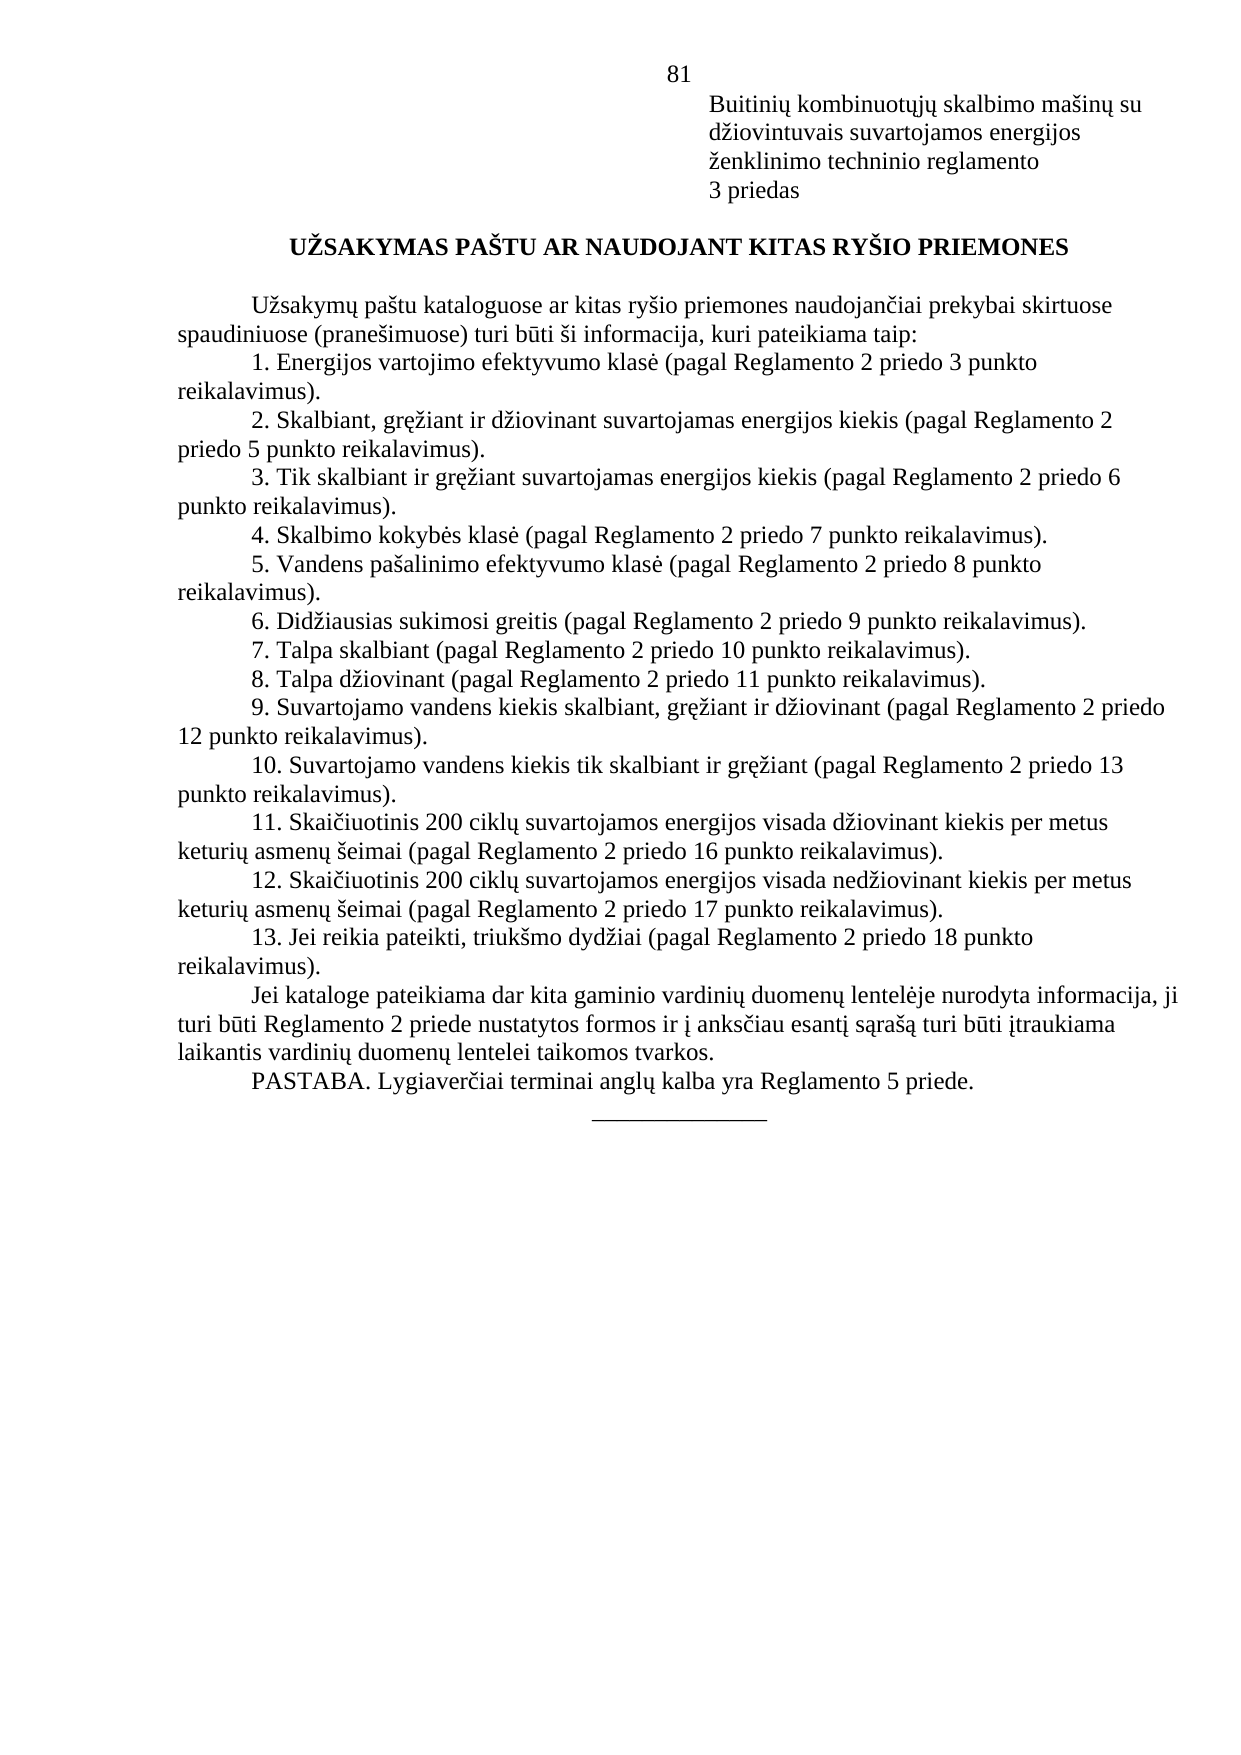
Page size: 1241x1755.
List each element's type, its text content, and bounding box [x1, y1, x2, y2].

text 2. Skalbiant, gręžiant ir džiovinant suvartojamas energijos kiekis (pagal Reglamento 2 priedo 5 punkto reikalavimus). [177, 405, 1181, 462]
text UŽSAKYMAS PAŠTU AR NAUDOJANT KITAS RYŠIO PRIEMONES [177, 232, 1181, 261]
text 12. Skaičiuotinis 200 ciklų suvartojamos energijos visada nedžiovinant kiekis per metus keturių asmenų šeimai (pagal Reglamento 2 priedo 17 punkto reikalavimus). [177, 865, 1181, 922]
text 3 priedas [177, 175, 1181, 204]
text ______________ [177, 1095, 1181, 1124]
text Užsakymų paštu kataloguose ar kitas ryšio priemones naudojančiai prekybai skirtuose spaudiniuose (pranešimuose) turi būti ši informacija, kuri pateikiama taip: [177, 290, 1181, 347]
text 13. Jei reikia pateikti, triukšmo dydžiai (pagal Reglamento 2 priedo 18 punkto reikalavimus). [177, 922, 1181, 980]
text džiovintuvais suvartojamos energijos [177, 117, 1181, 146]
text 6. Didžiausias sukimosi greitis (pagal Reglamento 2 priedo 9 punkto reikalavimus). [177, 606, 1181, 635]
text 5. Vandens pašalinimo efektyvumo klasė (pagal Reglamento 2 priedo 8 punkto reikalavimus). [177, 549, 1181, 606]
text Jei kataloge pateikiama dar kita gaminio vardinių duomenų lentelėje nurodyta informacija, ji turi būti Reglamento 2 priede nustatytos formos ir į anksčiau esantį sąrašą turi būti įtraukiama laikantis vardinių duomenų lentelei taikomos tvarkos. [177, 980, 1181, 1066]
text Buitinių kombinuotųjų skalbimo mašinų su [709, 89, 1181, 117]
text 7. Talpa skalbiant (pagal Reglamento 2 priedo 10 punkto reikalavimus). [177, 635, 1181, 664]
text 4. Skalbimo kokybės klasė (pagal Reglamento 2 priedo 7 punkto reikalavimus). [177, 520, 1181, 549]
text 3. Tik skalbiant ir gręžiant suvartojamas energijos kiekis (pagal Reglamento 2 priedo 6 punkto reikalavimus). [177, 462, 1181, 520]
text ženklinimo techninio reglamento [177, 146, 1181, 175]
text 8. Talpa džiovinant (pagal Reglamento 2 priedo 11 punkto reikalavimus). [177, 664, 1181, 692]
text 9. Suvartojamo vandens kiekis skalbiant, gręžiant ir džiovinant (pagal Reglamento 2 priedo 12 punkto reikalavimus). [177, 692, 1181, 750]
text PASTABA. Lygiaverčiai terminai anglų kalba yra Reglamento 5 priede. [177, 1066, 1181, 1095]
text 10. Suvartojamo vandens kiekis tik skalbiant ir gręžiant (pagal Reglamento 2 priedo 13 punkto reikalavimus). [177, 750, 1181, 807]
text 1. Energijos vartojimo efektyvumo klasė (pagal Reglamento 2 priedo 3 punkto reikalavimus). [177, 347, 1181, 405]
text 11. Skaičiuotinis 200 ciklų suvartojamos energijos visada džiovinant kiekis per metus keturių asmenų šeimai (pagal Reglamento 2 priedo 16 punkto reikalavimus). [177, 807, 1181, 865]
